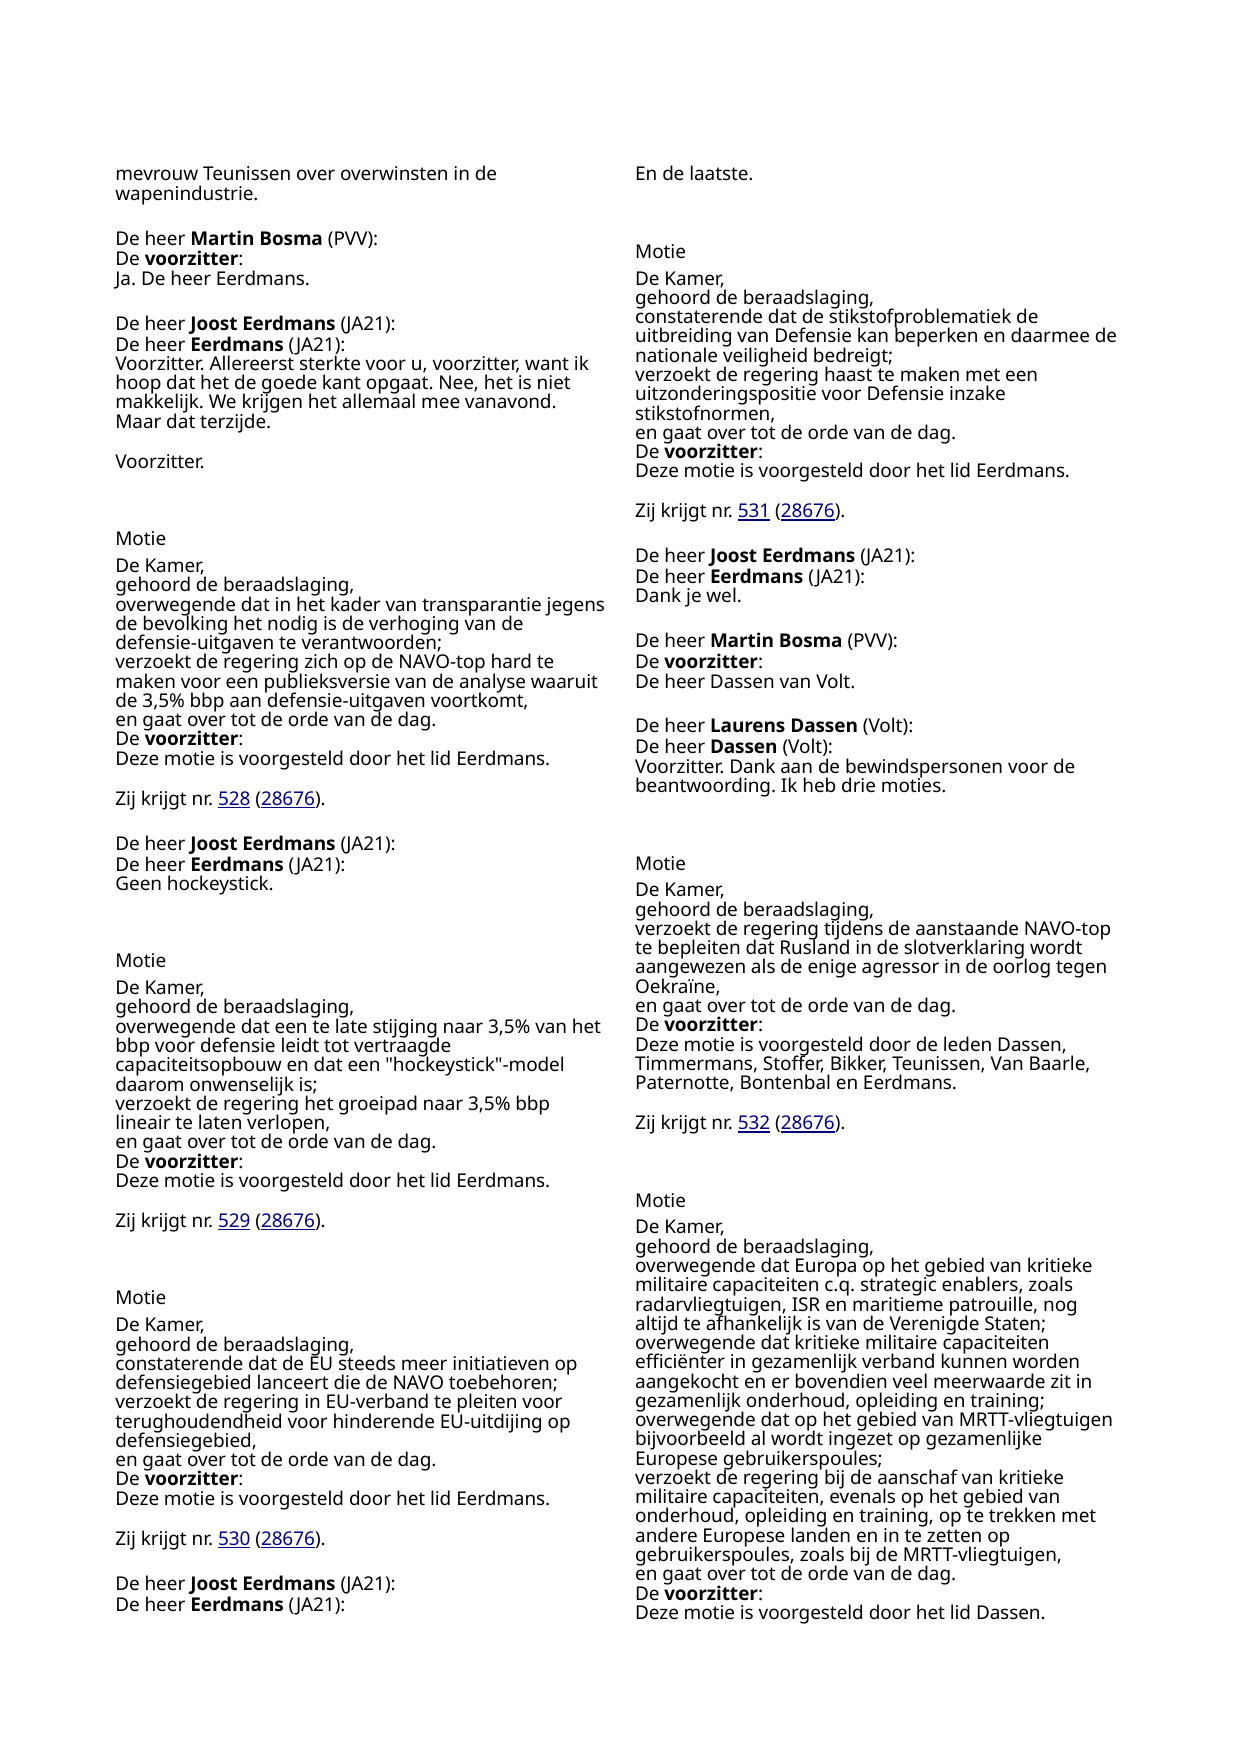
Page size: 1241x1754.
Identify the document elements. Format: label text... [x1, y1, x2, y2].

text gehoord de beraadslaging, [115, 998, 605, 1018]
text gehoord de beraadslaging, [115, 1336, 605, 1355]
text De voorzitter: [635, 1584, 1125, 1604]
text De heer Joost Eerdmans (JA21): [115, 310, 605, 336]
text Ja. De heer Eerdmans. [115, 270, 605, 289]
text De heer Eerdmans (JA21): [635, 568, 1125, 587]
text De Kamer, [115, 557, 605, 576]
text Voorzitter. Allereerst sterkte voor u, voorzitter, want ik hoop dat het de goede kant opgaat. Nee, het is niet makkelijk. We krijgen het allemaal mee vanavond. Maar dat terzijde. [115, 355, 605, 432]
text De voorzitter: [635, 443, 1125, 462]
text En de laatste. [635, 165, 1125, 184]
text gehoord de beraadslaging, [115, 576, 605, 596]
text Voorzitter. [115, 453, 605, 472]
text De voorzitter: [115, 250, 605, 270]
text verzoekt de regering in EU-verband te pleiten voor terughoudendheid voor hinderende EU-uitdijing op defensiegebied, [115, 1393, 605, 1451]
text Motie [115, 947, 605, 973]
text De heer Eerdmans (JA21): [115, 336, 605, 355]
text verzoekt de regering tijdens de aanstaande NAVO-top te bepleiten dat Rusland in de slotverklaring wordt aangewezen als de enige agressor in de oorlog tegen Oekraïne, [635, 920, 1125, 997]
text De voorzitter: [115, 1153, 605, 1172]
text Motie [635, 238, 1125, 264]
text Geen hockeystick. [115, 875, 605, 894]
text en gaat over tot de orde van de dag. [635, 424, 1125, 443]
text Dank je wel. [635, 587, 1125, 607]
text overwegende dat in het kader van transparantie jegens de bevolking het nodig is de verhoging van de defensie-uitgaven te verantwoorden; [115, 596, 605, 653]
text overwegende dat op het gebied van MRTT-vliegtuigen bijvoorbeeld al wordt ingezet op gezamenlijke Europese gebruikerspoules; [635, 1411, 1125, 1469]
text verzoekt de regering bij de aanschaf van kritieke militaire capaciteiten, evenals op het gebied van onderhoud, opleiding en training, op te trekken met andere Europese landen en in te zetten op gebruikerspoules, zoals bij de MRTT-vliegtuigen, [635, 1469, 1125, 1565]
text Motie [115, 1284, 605, 1310]
text constaterende dat de EU steeds meer initiatieven op defensiegebied lanceert die de NAVO toebehoren; [115, 1355, 605, 1393]
text De heer Martin Bosma (PVV): [635, 628, 1125, 653]
text mevrouw Teunissen over overwinsten in de wapenindustrie. [115, 165, 605, 204]
text gehoord de beraadslaging, [635, 289, 1125, 308]
text Zij krijgt nr. 530 (28676). [115, 1530, 605, 1549]
text Deze motie is voorgesteld door het lid Dassen. [635, 1604, 1125, 1623]
text en gaat over tot de orde van de dag. [635, 997, 1125, 1016]
text verzoekt de regering zich op de NAVO-top hard te maken voor een publieksversie van de analyse waaruit de 3,5% bbp aan defensie-uitgaven voortkomt, [115, 653, 605, 711]
text overwegende dat Europa op het gebied van kritieke militaire capaciteiten c.q. strategic enablers, zoals radarvliegtuigen, ISR en maritieme patrouille, nog altijd te afhankelijk is van de Verenigde Staten; [635, 1257, 1125, 1334]
text Motie [115, 525, 605, 551]
text en gaat over tot de orde van de dag. [115, 711, 605, 730]
text Voorzitter. Dank aan de bewindspersonen voor de beantwoording. Ik heb drie moties. [635, 758, 1125, 796]
text De heer Joost Eerdmans (JA21): [635, 542, 1125, 568]
text De heer Martin Bosma (PVV): [115, 225, 605, 250]
text De heer Eerdmans (JA21): [115, 856, 605, 875]
text Deze motie is voorgesteld door het lid Eerdmans. [115, 1172, 605, 1191]
text De Kamer, [635, 1218, 1125, 1238]
text De heer Joost Eerdmans (JA21): [115, 1570, 605, 1596]
text De Kamer, [115, 1316, 605, 1336]
text Deze motie is voorgesteld door het lid Eerdmans. [115, 750, 605, 769]
text constaterende dat de stikstofproblematiek de uitbreiding van Defensie kan beperken en daarmee de nationale veiligheid bedreigt; [635, 308, 1125, 366]
text verzoekt de regering het groeipad naar 3,5% bbp lineair te laten verlopen, [115, 1095, 605, 1133]
text en gaat over tot de orde van de dag. [115, 1451, 605, 1470]
text De heer Joost Eerdmans (JA21): [115, 830, 605, 856]
text De heer Dassen van Volt. [635, 673, 1125, 692]
text verzoekt de regering haast te maken met een uitzonderingspositie voor Defensie inzake stikstofnormen, [635, 366, 1125, 424]
text en gaat over tot de orde van de dag. [635, 1565, 1125, 1584]
text De voorzitter: [635, 653, 1125, 673]
text De Kamer, [635, 270, 1125, 289]
text Deze motie is voorgesteld door de leden Dassen, Timmermans, Stoffer, Bikker, Teunissen, Van Baarle, Paternotte, Bontenbal en Eerdmans. [635, 1036, 1125, 1093]
text Motie [635, 1187, 1125, 1212]
text en gaat over tot de orde van de dag. [115, 1133, 605, 1153]
text De voorzitter: [635, 1016, 1125, 1036]
text De heer Laurens Dassen (Volt): [635, 713, 1125, 738]
text De Kamer, [115, 979, 605, 998]
text Zij krijgt nr. 528 (28676). [115, 790, 605, 809]
text De Kamer, [635, 881, 1125, 901]
text De voorzitter: [115, 730, 605, 750]
text De heer Dassen (Volt): [635, 738, 1125, 758]
text gehoord de beraadslaging, [635, 1238, 1125, 1257]
text De heer Eerdmans (JA21): [115, 1596, 605, 1615]
text Deze motie is voorgesteld door het lid Eerdmans. [635, 462, 1125, 482]
text overwegende dat een te late stijging naar 3,5% van het bbp voor defensie leidt tot vertraagde capaciteitsopbouw en dat een "hockeystick"-model daarom onwenselijk is; [115, 1018, 605, 1095]
text Zij krijgt nr. 531 (28676). [635, 502, 1125, 522]
text Deze motie is voorgesteld door het lid Eerdmans. [115, 1490, 605, 1509]
text Zij krijgt nr. 532 (28676). [635, 1114, 1125, 1133]
text overwegende dat kritieke militaire capaciteiten efficiënter in gezamenlijk verband kunnen worden aangekocht en er bovendien veel meerwaarde zit in gezamenlijk onderhoud, opleiding en training; [635, 1334, 1125, 1411]
text gehoord de beraadslaging, [635, 901, 1125, 920]
text Zij krijgt nr. 529 (28676). [115, 1212, 605, 1231]
text Motie [635, 850, 1125, 875]
text De voorzitter: [115, 1470, 605, 1490]
